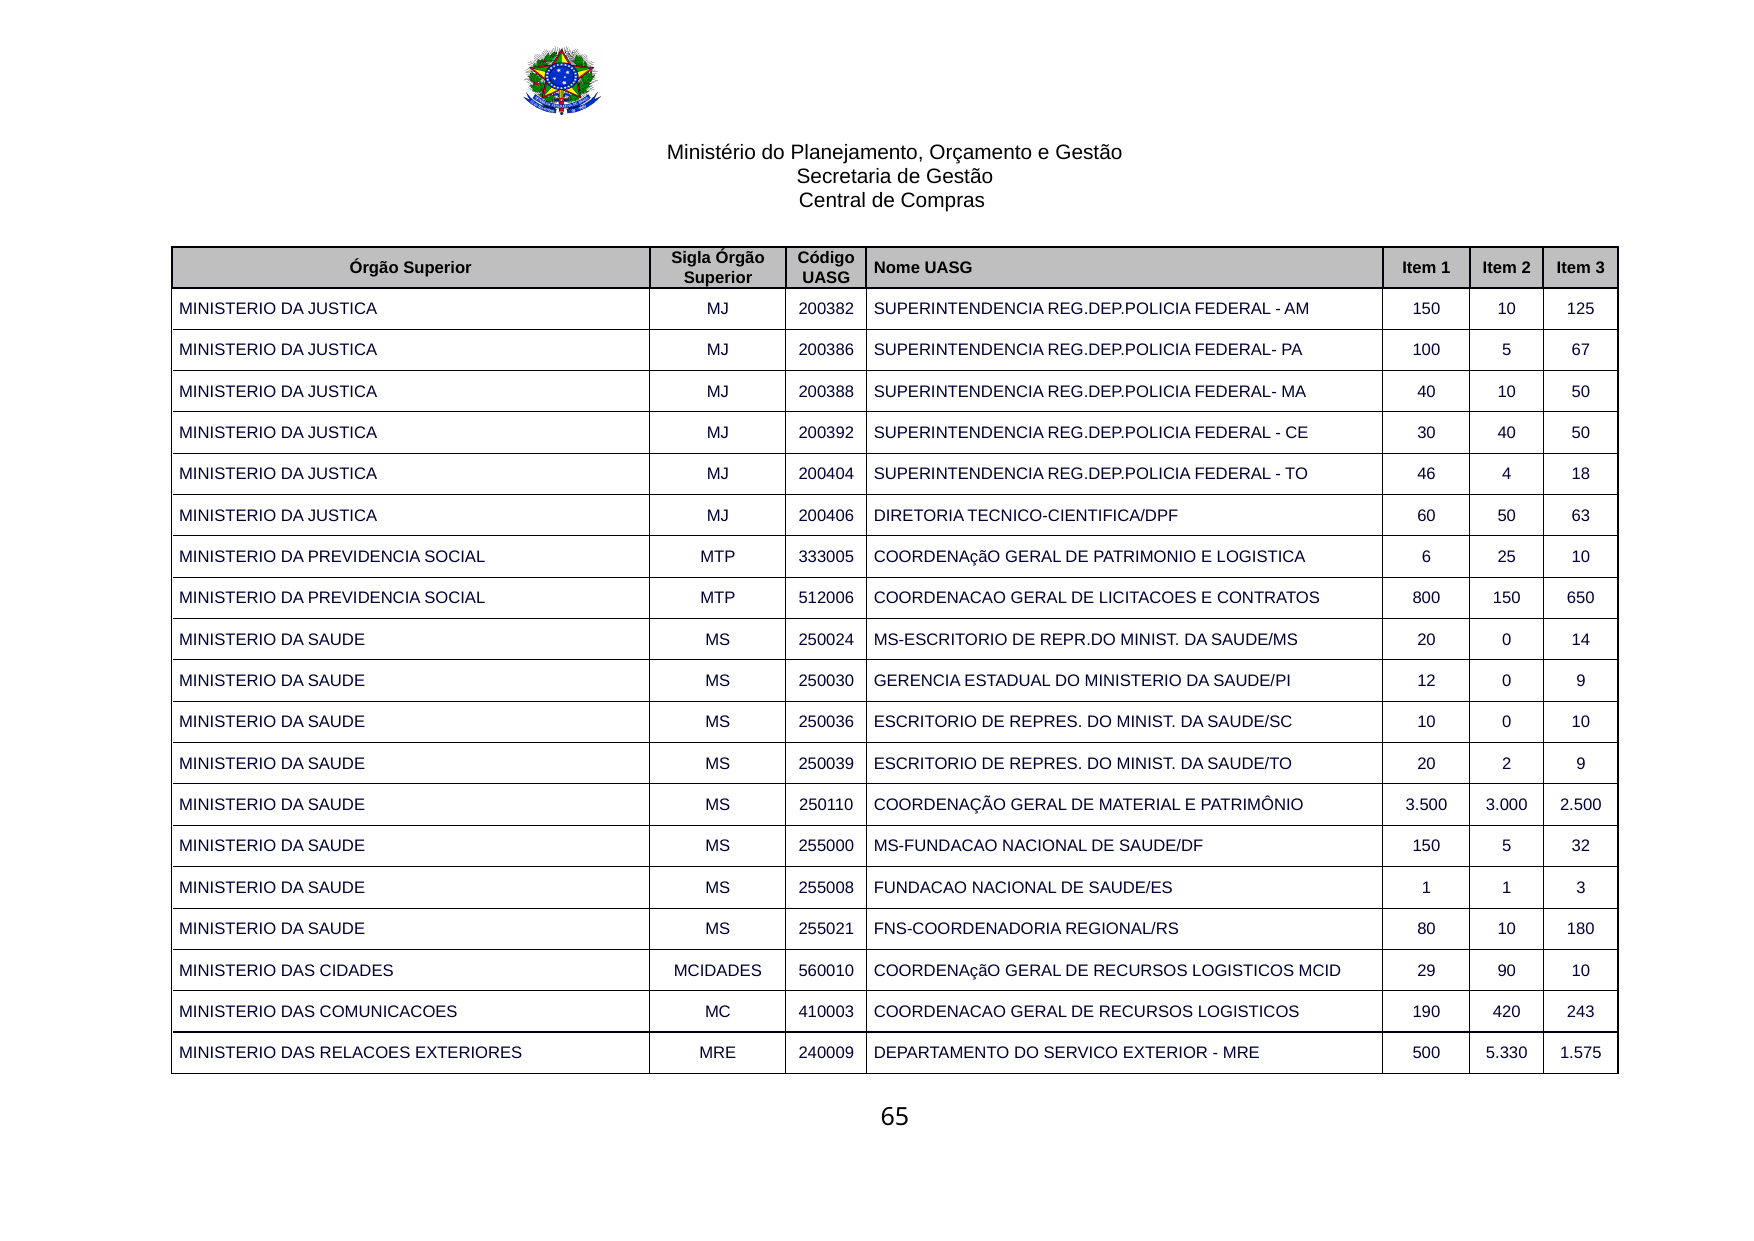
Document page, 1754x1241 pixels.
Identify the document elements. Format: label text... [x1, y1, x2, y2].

table_cell 255021 [786, 909, 866, 949]
picture [519, 44, 603, 116]
table_cell 3.500 [1383, 784, 1469, 825]
table_cell 5 [1470, 330, 1543, 370]
table_cell 10 [1544, 950, 1617, 990]
table_cell 180 [1544, 909, 1617, 949]
table_cell 150 [1383, 289, 1469, 328]
table_cell 250110 [786, 784, 866, 825]
table_cell MC [650, 991, 785, 1031]
table_cell 40 [1470, 412, 1543, 452]
table_cell COORDENAçãO GERAL DE RECURSOS LOGISTICOS MCID [867, 950, 1382, 990]
table_cell MINISTERIO DA JUSTICA [172, 370, 649, 411]
table_cell 250036 [786, 702, 866, 742]
table_cell MINISTERIO DA SAUDE [172, 825, 649, 866]
table_cell MINISTERIO DA PREVIDENCIA SOCIAL [172, 577, 649, 618]
table_cell COORDENAÇÃO GERAL DE MATERIAL E PATRIMÔNIO [867, 784, 1382, 825]
table_cell 200406 [786, 495, 866, 535]
table_cell 0 [1470, 619, 1543, 659]
table_cell 50 [1470, 495, 1543, 535]
table_cell 1 [1383, 867, 1469, 907]
table_cell 250030 [786, 660, 866, 701]
table_cell 32 [1544, 826, 1617, 866]
table_cell SUPERINTENDENCIA REG.DEP.POLICIA FEDERAL - AM [867, 289, 1382, 328]
table_cell 80 [1383, 909, 1469, 949]
table_cell MJ [650, 330, 785, 370]
table_cell MINISTERIO DA PREVIDENCIA SOCIAL [172, 535, 649, 577]
table_cell SUPERINTENDENCIA REG.DEP.POLICIA FEDERAL - TO [867, 454, 1382, 494]
table_cell 333005 [786, 536, 866, 577]
table_cell 3 [1544, 867, 1617, 907]
table_cell MINISTERIO DA JUSTICA [172, 494, 649, 535]
table_cell COORDENACAO GERAL DE LICITACOES E CONTRATOS [867, 578, 1382, 618]
table_cell MINISTERIO DA JUSTICA [172, 329, 649, 370]
table_cell MINISTERIO DA SAUDE [172, 866, 649, 907]
table_cell 0 [1470, 702, 1543, 742]
table_cell SUPERINTENDENCIA REG.DEP.POLICIA FEDERAL - CE [867, 412, 1382, 452]
table_cell 2.500 [1544, 784, 1617, 825]
table_cell 200388 [786, 371, 866, 411]
table_cell ESCRITORIO DE REPRES. DO MINIST. DA SAUDE/TO [867, 743, 1382, 783]
table_cell 30 [1383, 412, 1469, 452]
table_cell MS-ESCRITORIO DE REPR.DO MINIST. DA SAUDE/MS [867, 619, 1382, 659]
table_cell 50 [1544, 412, 1617, 452]
table_cell 20 [1383, 743, 1469, 783]
table_cell DEPARTAMENTO DO SERVICO EXTERIOR - MRE [867, 1033, 1382, 1073]
table_cell FUNDACAO NACIONAL DE SAUDE/ES [867, 867, 1382, 907]
table_cell 50 [1544, 371, 1617, 411]
table_cell MS [650, 619, 785, 659]
table_cell 200404 [786, 454, 866, 494]
table_cell MS [650, 826, 785, 866]
table_header Código UASG [787, 248, 865, 287]
table_cell 2 [1470, 743, 1543, 783]
table_cell 90 [1470, 950, 1543, 990]
table_cell 12 [1383, 660, 1469, 701]
table_cell 10 [1470, 371, 1543, 411]
table_cell 4 [1470, 454, 1543, 494]
table_cell MS-FUNDACAO NACIONAL DE SAUDE/DF [867, 826, 1382, 866]
table_cell 200382 [786, 289, 866, 328]
table_cell FNS-COORDENADORIA REGIONAL/RS [867, 909, 1382, 949]
table_cell 250024 [786, 619, 866, 659]
table_cell 1 [1470, 867, 1543, 907]
table_cell 420 [1470, 991, 1543, 1031]
table_cell 512006 [786, 578, 866, 618]
table_cell MINISTERIO DA JUSTICA [172, 289, 649, 328]
table_cell MS [650, 784, 785, 825]
table_cell 3.000 [1470, 784, 1543, 825]
table_header Item 3 [1544, 248, 1617, 287]
table_cell 150 [1383, 826, 1469, 866]
table_cell MINISTERIO DA JUSTICA [172, 453, 649, 494]
table_cell MJ [650, 289, 785, 328]
table_cell MINISTERIO DAS CIDADES [172, 949, 649, 990]
table_cell MS [650, 660, 785, 701]
table_cell 40 [1383, 371, 1469, 411]
table_cell 410003 [786, 991, 866, 1031]
table_cell 800 [1383, 578, 1469, 618]
table_cell MS [650, 743, 785, 783]
table_cell 5.330 [1470, 1033, 1543, 1073]
table_cell GERENCIA ESTADUAL DO MINISTERIO DA SAUDE/PI [867, 660, 1382, 701]
table_cell MJ [650, 495, 785, 535]
table_cell MS [650, 702, 785, 742]
table_cell 100 [1383, 330, 1469, 370]
table_cell 25 [1470, 536, 1543, 577]
table_cell 250039 [786, 743, 866, 783]
table_cell 10 [1470, 909, 1543, 949]
table_cell 14 [1544, 619, 1617, 659]
table_cell 650 [1544, 578, 1617, 618]
table_cell MINISTERIO DAS RELACOES EXTERIORES [172, 1031, 649, 1073]
table_cell 0 [1470, 660, 1543, 701]
table_cell MINISTERIO DA SAUDE [172, 908, 649, 949]
table_cell MRE [650, 1033, 785, 1073]
table_cell MINISTERIO DAS COMUNICACOES [172, 990, 649, 1031]
table_cell 9 [1544, 743, 1617, 783]
table_cell COORDENAçãO GERAL DE PATRIMONIO E LOGISTICA [867, 536, 1382, 577]
table_cell 5 [1470, 826, 1543, 866]
table_cell MINISTERIO DA JUSTICA [172, 411, 649, 452]
table_cell MTP [650, 578, 785, 618]
table_cell 6 [1383, 536, 1469, 577]
table_cell COORDENACAO GERAL DE RECURSOS LOGISTICOS [867, 991, 1382, 1031]
table_cell 560010 [786, 950, 866, 990]
table_cell DIRETORIA TECNICO-CIENTIFICA/DPF [867, 495, 1382, 535]
table_cell 255008 [786, 867, 866, 907]
table_header Órgão Superior [173, 248, 649, 287]
table_cell MS [650, 909, 785, 949]
table_cell MINISTERIO DA SAUDE [172, 618, 649, 659]
table_cell 10 [1470, 289, 1543, 328]
table_cell MJ [650, 371, 785, 411]
table_header Sigla Órgão Superior [651, 248, 785, 287]
table_cell MS [650, 867, 785, 907]
table_cell SUPERINTENDENCIA REG.DEP.POLICIA FEDERAL- PA [867, 330, 1382, 370]
table_cell 46 [1383, 454, 1469, 494]
table_cell 60 [1383, 495, 1469, 535]
table_cell 200392 [786, 412, 866, 452]
table_cell MINISTERIO DA SAUDE [172, 742, 649, 783]
table_cell MINISTERIO DA SAUDE [172, 701, 649, 742]
table_cell MJ [650, 412, 785, 452]
table_cell 125 [1544, 289, 1617, 328]
table_cell MINISTERIO DA SAUDE [172, 783, 649, 825]
table_header Item 1 [1384, 248, 1469, 287]
table_cell 150 [1470, 578, 1543, 618]
table_header Nome UASG [867, 248, 1382, 287]
table_cell 1.575 [1544, 1033, 1617, 1073]
table_cell 190 [1383, 991, 1469, 1031]
table_cell MJ [650, 454, 785, 494]
table_cell 500 [1383, 1033, 1469, 1073]
table_cell 29 [1383, 950, 1469, 990]
table_cell 10 [1383, 702, 1469, 742]
table_header Item 2 [1471, 248, 1542, 287]
table_cell MINISTERIO DA SAUDE [172, 659, 649, 701]
table_cell 10 [1544, 702, 1617, 742]
table_cell 243 [1544, 991, 1617, 1031]
table_cell 18 [1544, 454, 1617, 494]
table_cell MTP [650, 536, 785, 577]
table_cell 63 [1544, 495, 1617, 535]
table_cell SUPERINTENDENCIA REG.DEP.POLICIA FEDERAL- MA [867, 371, 1382, 411]
table_cell 200386 [786, 330, 866, 370]
table_cell MCIDADES [650, 950, 785, 990]
table_cell 255000 [786, 826, 866, 866]
table_cell ESCRITORIO DE REPRES. DO MINIST. DA SAUDE/SC [867, 702, 1382, 742]
table_cell 20 [1383, 619, 1469, 659]
table_cell 67 [1544, 330, 1617, 370]
table_cell 10 [1544, 536, 1617, 577]
table_cell 9 [1544, 660, 1617, 701]
table_cell 240009 [786, 1033, 866, 1073]
